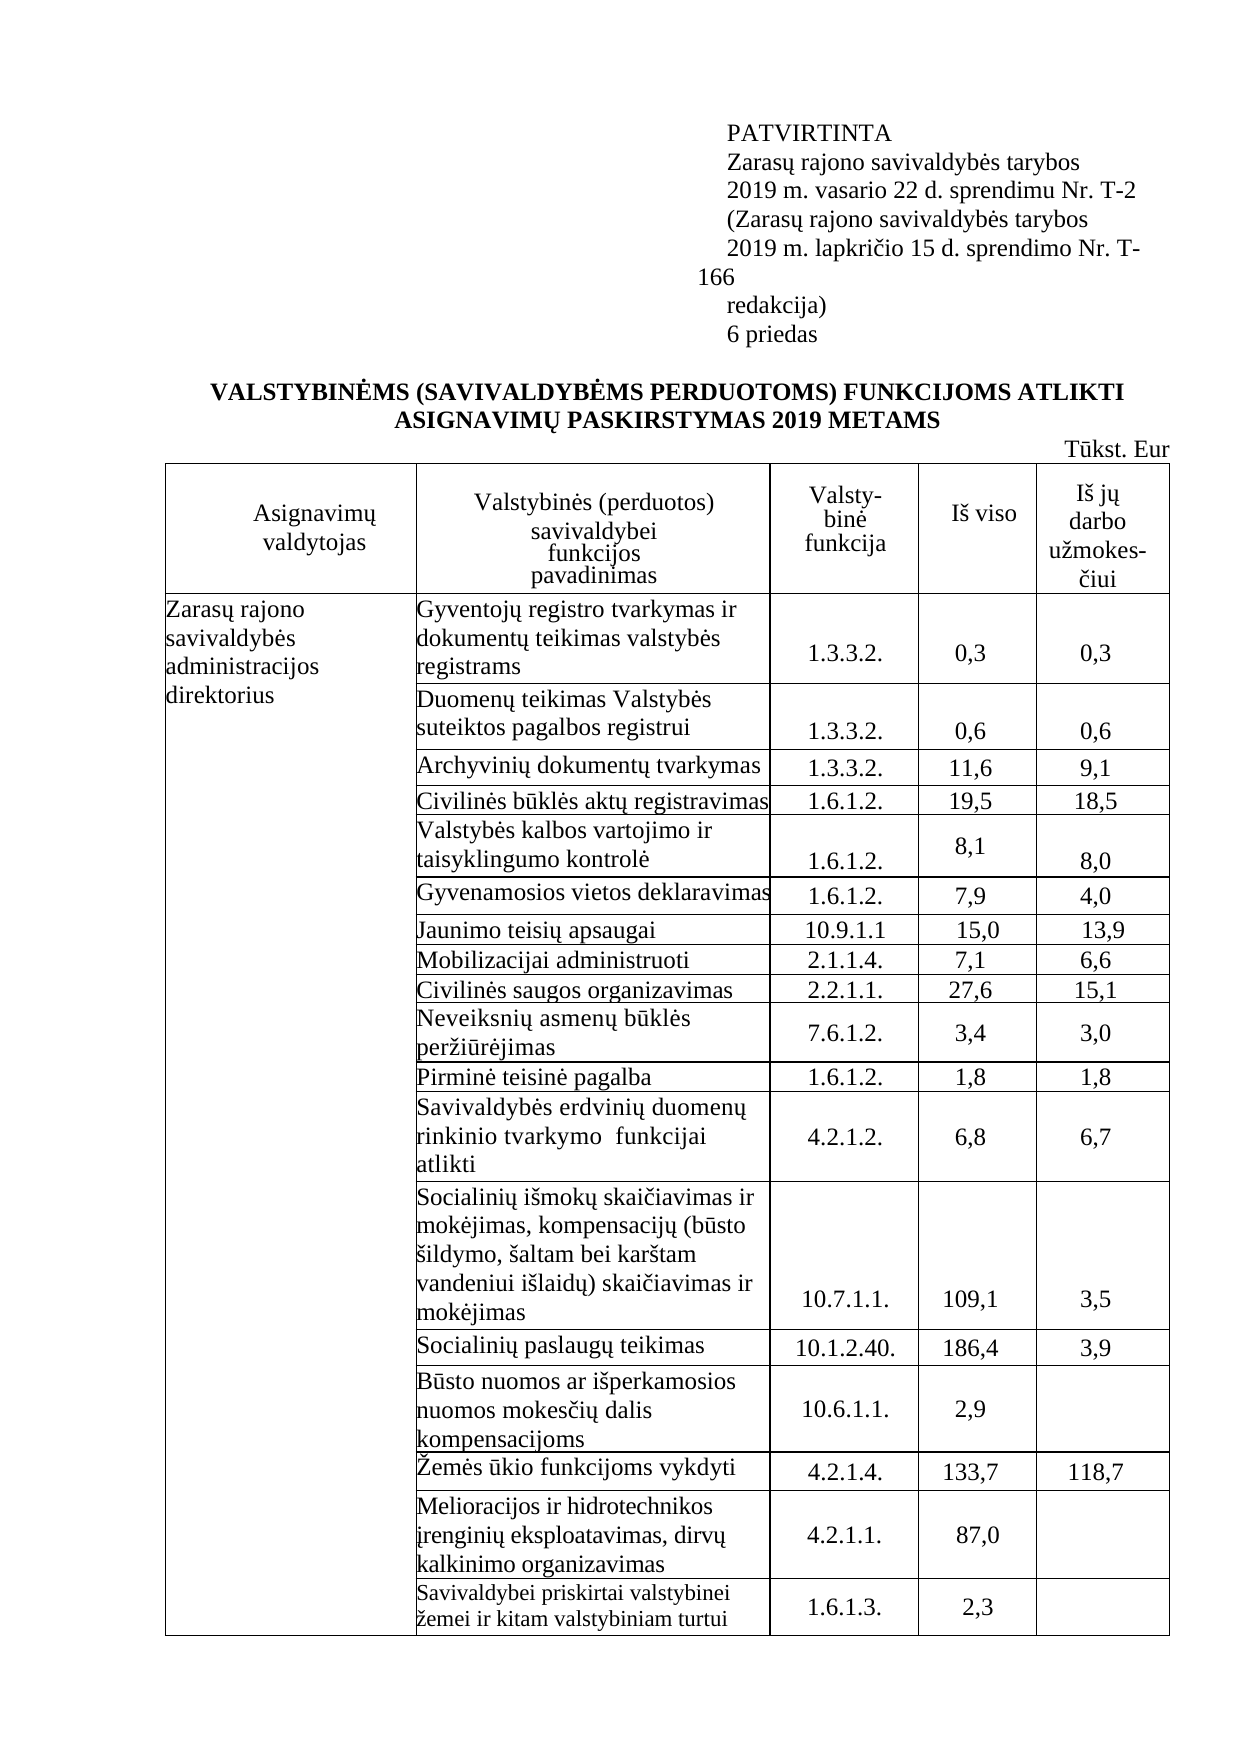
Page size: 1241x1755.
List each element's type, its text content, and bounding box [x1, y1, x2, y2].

text 2019 m. lapkričio 15 d. sprendimo Nr. T-166 [697, 233, 1169, 291]
table_cell 1.6.1.2. [771, 1063, 918, 1091]
table_cell 11,6 [919, 750, 1036, 785]
table_cell 27,6 [919, 975, 1036, 1002]
table_cell 1,8 [919, 1063, 1036, 1091]
table_cell 2,3 [919, 1579, 1036, 1635]
text 2019 m. vasario 22 d. sprendimu Nr. T-2 [697, 176, 1169, 204]
text (Zarasų rajono savivaldybės tarybos [697, 204, 1169, 233]
table_cell 7,9 [919, 878, 1036, 914]
table_cell 118,7 [1037, 1453, 1169, 1490]
table_header Valsty-binė funkcija [771, 464, 918, 593]
table_cell [1037, 1366, 1169, 1451]
table_cell Mobilizacijai administruoti [417, 945, 769, 974]
table_cell Būsto nuomos ar išperkamosios nuomos mokesčių dalis kompensacijoms [417, 1366, 769, 1451]
table_cell 6,7 [1037, 1092, 1169, 1181]
table_cell Valstybės kalbos vartojimo ir taisyklingumo kontrolė [417, 815, 769, 876]
table_cell 18,5 [1037, 786, 1169, 814]
table_header Iš jų darbo užmokes- čiui [1037, 464, 1169, 593]
table_cell Archyvinių dokumentų tvarkymas [417, 750, 769, 785]
table_cell 1.6.1.2. [771, 786, 918, 814]
table_cell Jaunimo teisių apsaugai [417, 915, 769, 944]
text redakcija) [697, 291, 1169, 319]
table_cell Savivaldybės erdvinių duomenų rinkinio tvarkymo funkcijai atlikti [417, 1092, 769, 1181]
table_cell Socialinių išmokų skaičiavimas ir mokėjimas, kompensacijų (būsto šildymo, šaltam bei karštam vandeniui išlaidų) skaičiavimas ir mokėjimas [417, 1182, 769, 1329]
table_cell 3,5 [1037, 1182, 1169, 1329]
table_cell 0,6 [1037, 684, 1169, 749]
table_cell Žemės ūkio funkcijoms vykdyti [417, 1453, 769, 1490]
table_cell 87,0 [919, 1491, 1036, 1577]
text PATVIRTINTA [727, 118, 1169, 147]
table_cell 4.2.1.2. [771, 1092, 918, 1181]
table_cell Pirminė teisinė pagalba [417, 1063, 769, 1091]
table_cell 8,1 [919, 815, 1036, 876]
table_cell 186,4 [919, 1330, 1036, 1365]
text 6 priedas [559, 319, 1169, 348]
table_cell 1.3.3.2. [771, 684, 918, 749]
table_cell 4.2.1.1. [771, 1491, 918, 1577]
table_cell 7.6.1.2. [771, 1003, 918, 1061]
text Tūkst. Eur [165, 434, 1169, 463]
table_cell 13,9 [1037, 915, 1169, 944]
table_cell 0,3 [919, 594, 1036, 683]
table_cell 109,1 [919, 1182, 1036, 1329]
table_cell 4.2.1.4. [771, 1453, 918, 1490]
table_cell 15,0 [919, 915, 1036, 944]
table_cell 2.1.1.4. [771, 945, 918, 974]
table_cell 1.6.1.3. [771, 1579, 918, 1635]
table_cell Duomenų teikimas Valstybės suteiktos pagalbos registrui [417, 684, 769, 749]
table_cell Neveiksnių asmenų būklės peržiūrėjimas [417, 1003, 769, 1061]
table_cell 4,0 [1037, 878, 1169, 914]
text Zarasų rajono savivaldybės tarybos [697, 147, 1169, 176]
table_cell 1.6.1.2. [771, 815, 918, 876]
table_cell 3,4 [919, 1003, 1036, 1061]
table_header Asignavimų valdytojas [166, 464, 416, 593]
table_cell 6,6 [1037, 945, 1169, 974]
table_cell 10.9.1.1 [771, 915, 918, 944]
table_header Iš viso [919, 464, 1036, 593]
table_cell 3,9 [1037, 1330, 1169, 1365]
table_cell 19,5 [919, 786, 1036, 814]
table_cell 7,1 [919, 945, 1036, 974]
table_cell 8,0 [1037, 815, 1169, 876]
table_cell Gyvenamosios vietos deklaravimas [417, 878, 769, 914]
table_cell Gyventojų registro tvarkymas ir dokumentų teikimas valstybės registrams [417, 594, 769, 683]
table_cell 133,7 [919, 1453, 1036, 1490]
table_cell Savivaldybei priskirtai valstybinei žemei ir kitam valstybiniam turtui [417, 1579, 769, 1635]
table_cell 3,0 [1037, 1003, 1169, 1061]
table_header Valstybinės (perduotos) savivaldybei funkcijos pavadinimas [417, 464, 769, 593]
text VALSTYBINĖMS (SAVIVALDYBĖMS PERDUOTOMS) FUNKCIJOMS ATLIKTI ASIGNAVIMŲ PASKIRSTYMAS 2019 METAMS [165, 377, 1169, 434]
table_cell 10.7.1.1. [771, 1182, 918, 1329]
table_cell 10.1.2.40. [771, 1330, 918, 1365]
table_cell 10.6.1.1. [771, 1366, 918, 1451]
table_cell Melioracijos ir hidrotechnikos įrenginių eksploatavimas, dirvų kalkinimo organizavimas [417, 1491, 769, 1577]
table_cell Civilinės būklės aktų registravimas [417, 786, 769, 814]
table_cell 1.3.3.2. [771, 594, 918, 683]
table_cell 9,1 [1037, 750, 1169, 785]
table_cell 2.2.1.1. [771, 975, 918, 1002]
table_cell [1037, 1491, 1169, 1577]
table_cell 2,9 [919, 1366, 1036, 1451]
table_cell [1037, 1579, 1169, 1635]
table_cell 1.3.3.2. [771, 750, 918, 785]
table_cell 0,3 [1037, 594, 1169, 683]
table_cell Civilinės saugos organizavimas [417, 975, 769, 1002]
table_cell Socialinių paslaugų teikimas [417, 1330, 769, 1365]
table_cell 1.6.1.2. [771, 878, 918, 914]
table_cell 1,8 [1037, 1063, 1169, 1091]
table_cell Zarasų rajono savivaldybės administracijos direktorius [166, 594, 416, 1635]
table_cell 6,8 [919, 1092, 1036, 1181]
table_cell 0,6 [919, 684, 1036, 749]
table_cell 15,1 [1037, 975, 1169, 1002]
